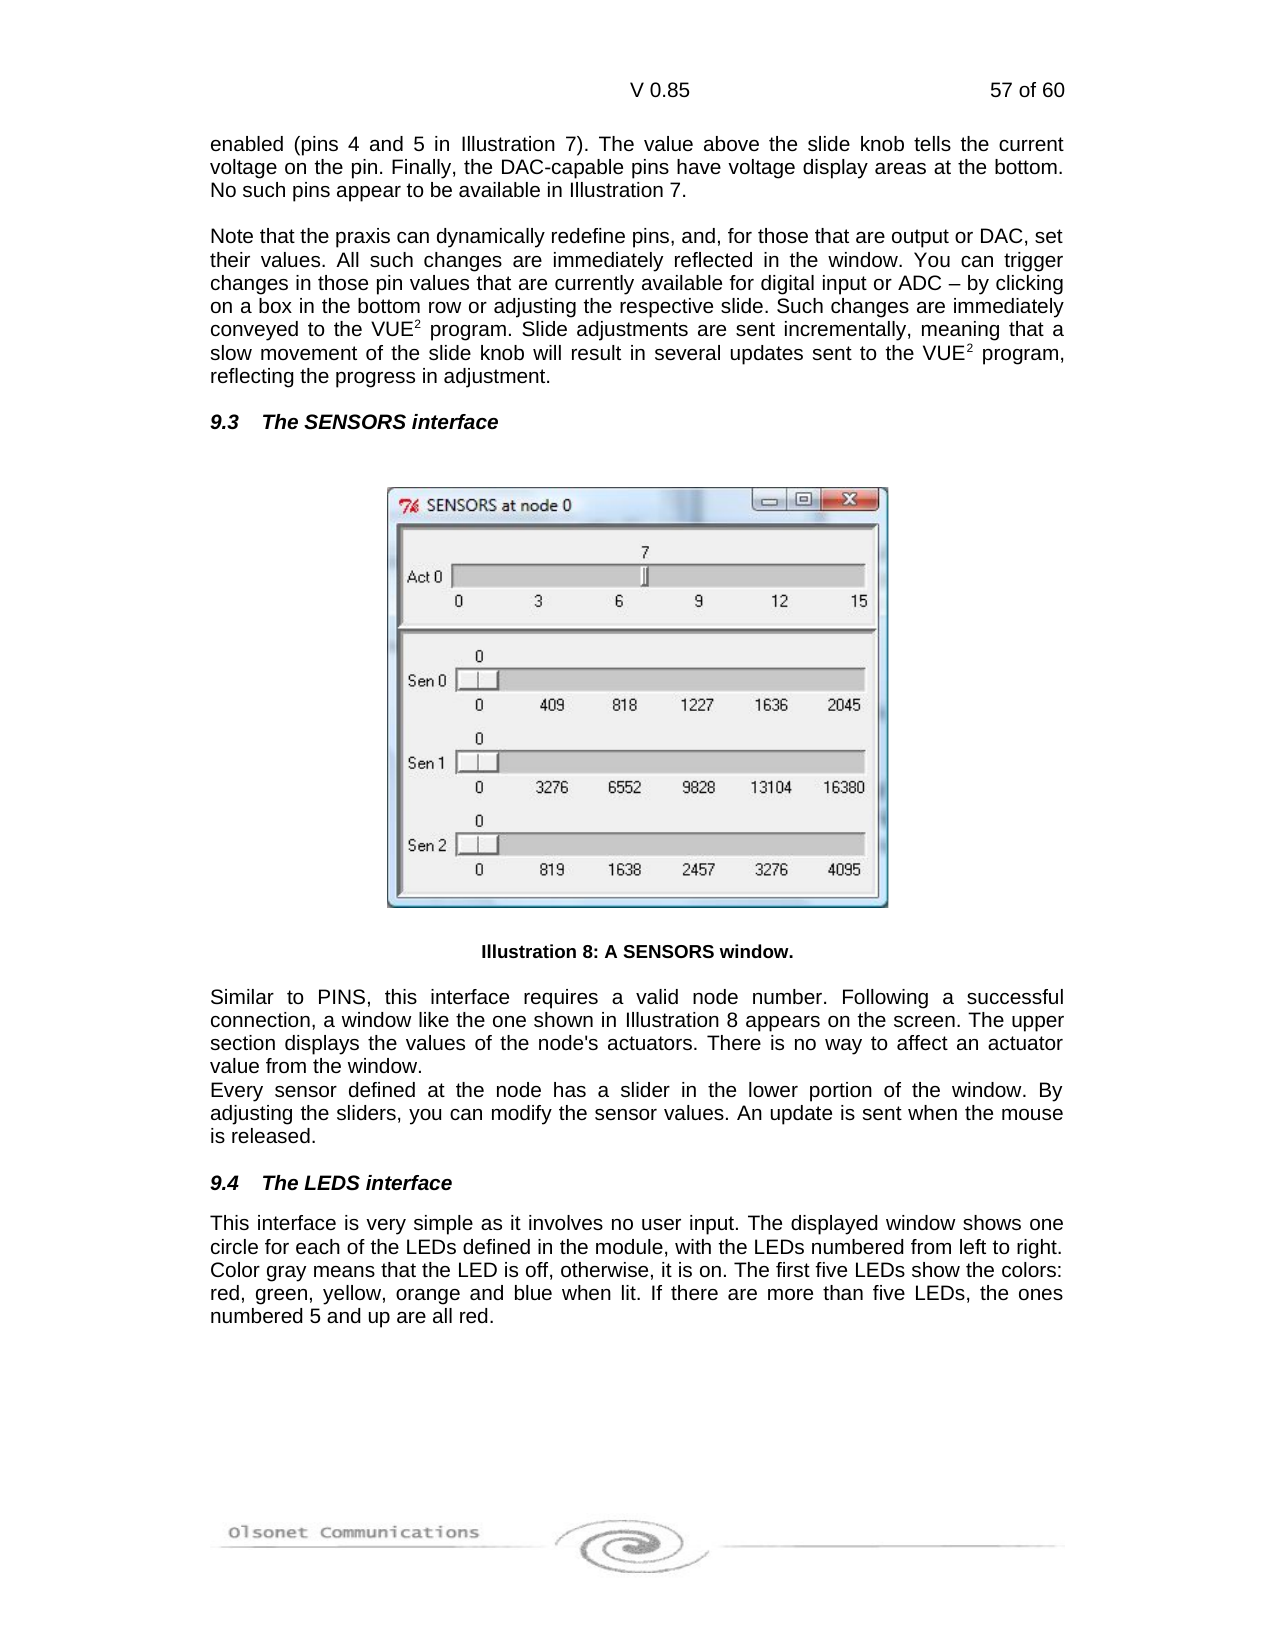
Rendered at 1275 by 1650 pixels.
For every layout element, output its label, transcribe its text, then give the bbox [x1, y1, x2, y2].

text enabled (pins 4 and 5 in Illustration 7). The value above the slide knob tells the current voltage on the pin. Finally, the DAC-capable pins have voltage display areas at the bottom. No such pins appear to be available in Illustration 7. [210, 132, 1065, 202]
picture [210, 1504, 1065, 1596]
subtitle The SENSORS interface [210, 411, 1065, 434]
picture [387, 487, 889, 908]
text Every sensor defined at the node has a slider in the lower portion of the window. By adjusting the sliders, you can modify the sensor values. An update is sent when the mouse is released. [210, 1078, 1065, 1148]
text Similar to PINS, this interface requires a valid node number. Following a successful connection, a window like the one shown in Illustration 8 appears on the screen. The upper section displays the values of the node's actuators. There is no way to affect an actuator value from the window. [210, 985, 1065, 1078]
text Illustration 8: A SENSORS window. [387, 941, 888, 962]
text Note that the praxis can dynamically redefine pins, and, for those that are output or DAC, set their values. All such changes are immediately reflected in the window. You can trigger changes in those pin values that are currently available for digital input or ADC – by clicking on a box in the bottom row or adjusting the respective slide. Such changes are immediately conveyed to the VUE2 program. Slide adjustments are sent incrementally, meaning that a slow movement of the slide knob will result in several updates sent to the VUE2 program, reflecting the progress in adjustment. [210, 225, 1065, 388]
subtitle The LEDS interface [210, 1171, 1065, 1194]
text This interface is very simple as it involves no user input. The displayed window shows one circle for each of the LEDs defined in the module, with the LEDs numbered from left to right. Color gray means that the LED is off, otherwise, it is on. The first five LEDs show the colors: red, green, yellow, orange and blue when lit. If there are more than five LEDs, the ones numbered 5 and up are all red. [210, 1212, 1065, 1328]
